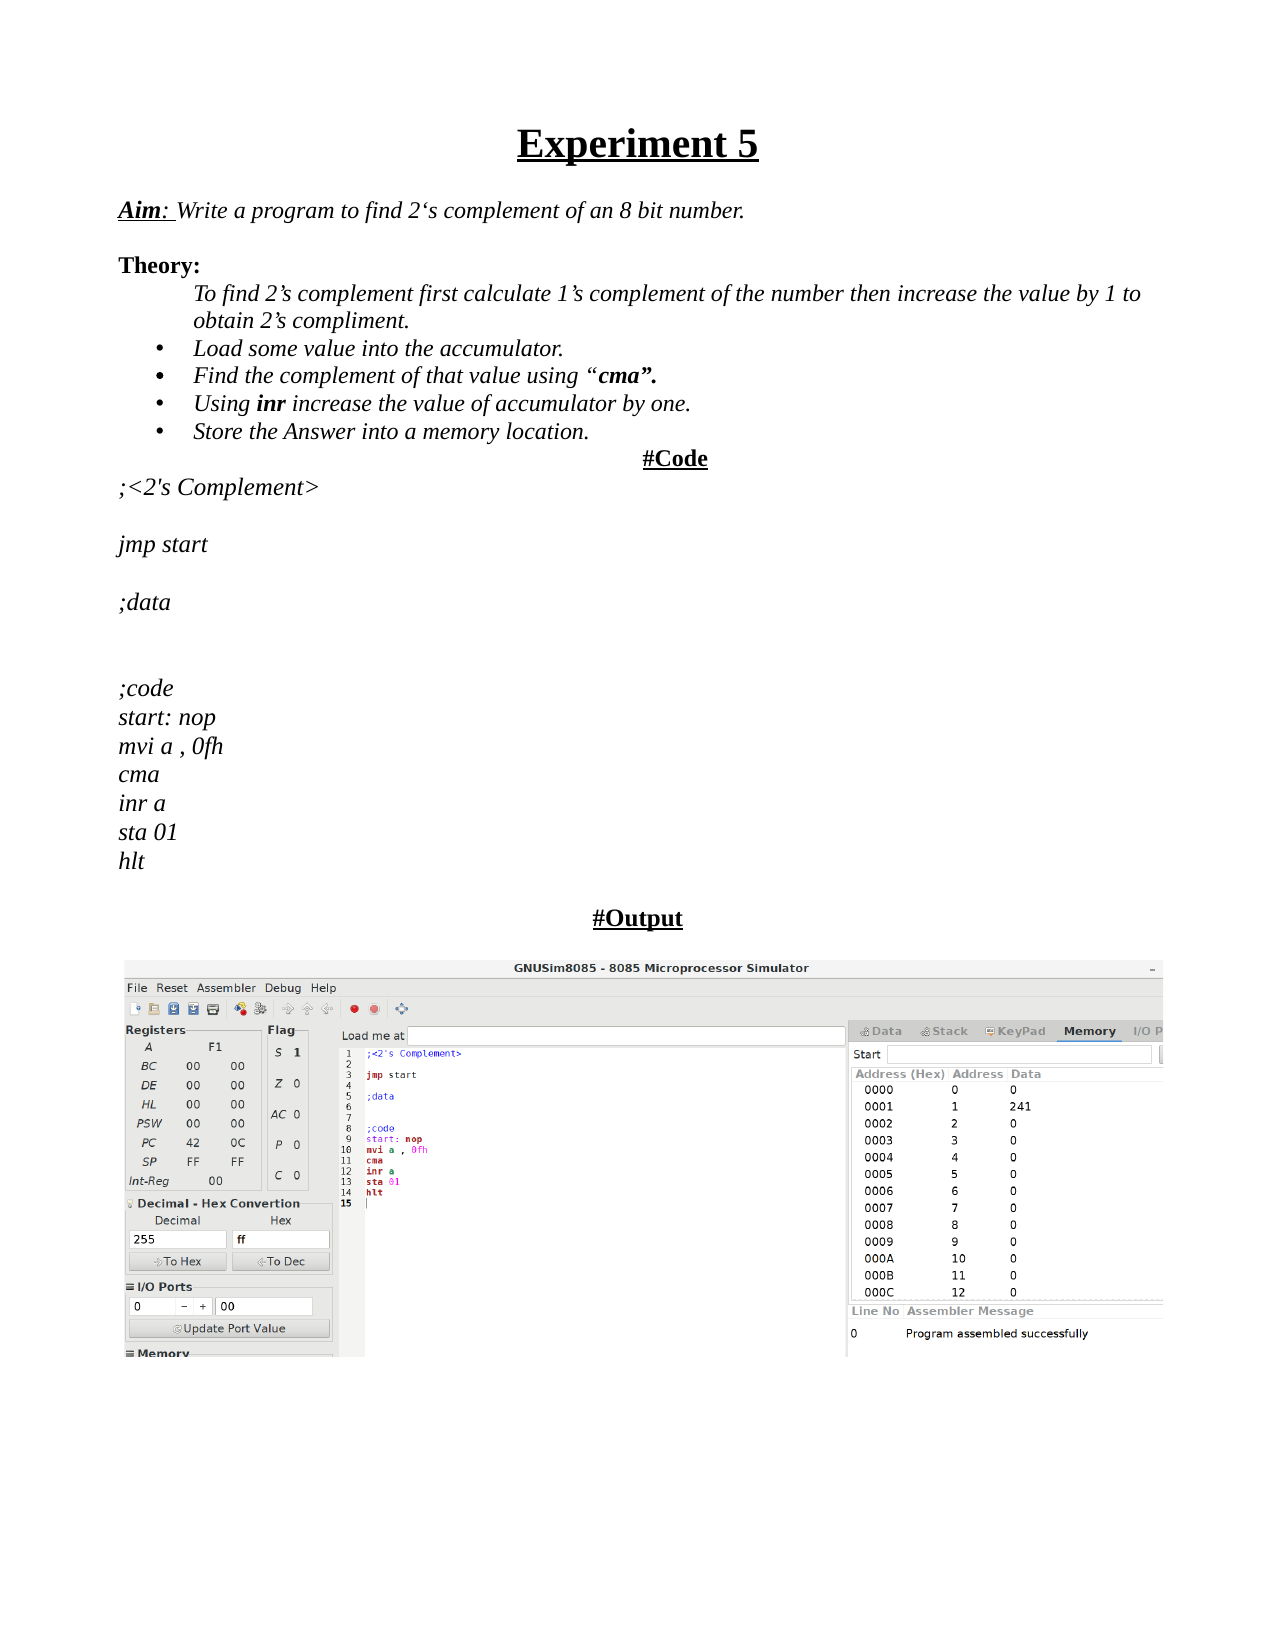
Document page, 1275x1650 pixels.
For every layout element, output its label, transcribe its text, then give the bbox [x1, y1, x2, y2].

text Aim: Write a program to find 2‘s complement of an 8 bit number. [118, 195, 1157, 223]
text inr a [118, 788, 1157, 817]
list Load some value into the accumulator. [156, 334, 1157, 362]
text Theory: [118, 251, 1157, 279]
picture [124, 960, 1164, 1357]
text ;code [118, 673, 1157, 702]
text hlt [118, 846, 1157, 874]
text To find 2’s complement first calculate 1’s complement of the number then increase the value by 1 to obtain 2’s compliment. [193, 279, 1157, 334]
text #Code [193, 444, 1157, 472]
list Using inr increase the value of accumulator by one. [156, 389, 1157, 417]
list Store the Answer into a memory location. [156, 417, 1157, 444]
text cma [118, 759, 1157, 788]
text #Output [118, 903, 1157, 932]
text sta 01 [118, 817, 1157, 846]
text Experiment 5 [118, 118, 1157, 166]
text start: nop [118, 702, 1157, 731]
text mvi a , 0fh [118, 731, 1157, 759]
text jmp start [118, 529, 1157, 558]
text ;<2's Complement> [118, 472, 1157, 501]
list Find the complement of that value using “cma”. [156, 362, 1157, 389]
text ;data [118, 587, 1157, 616]
